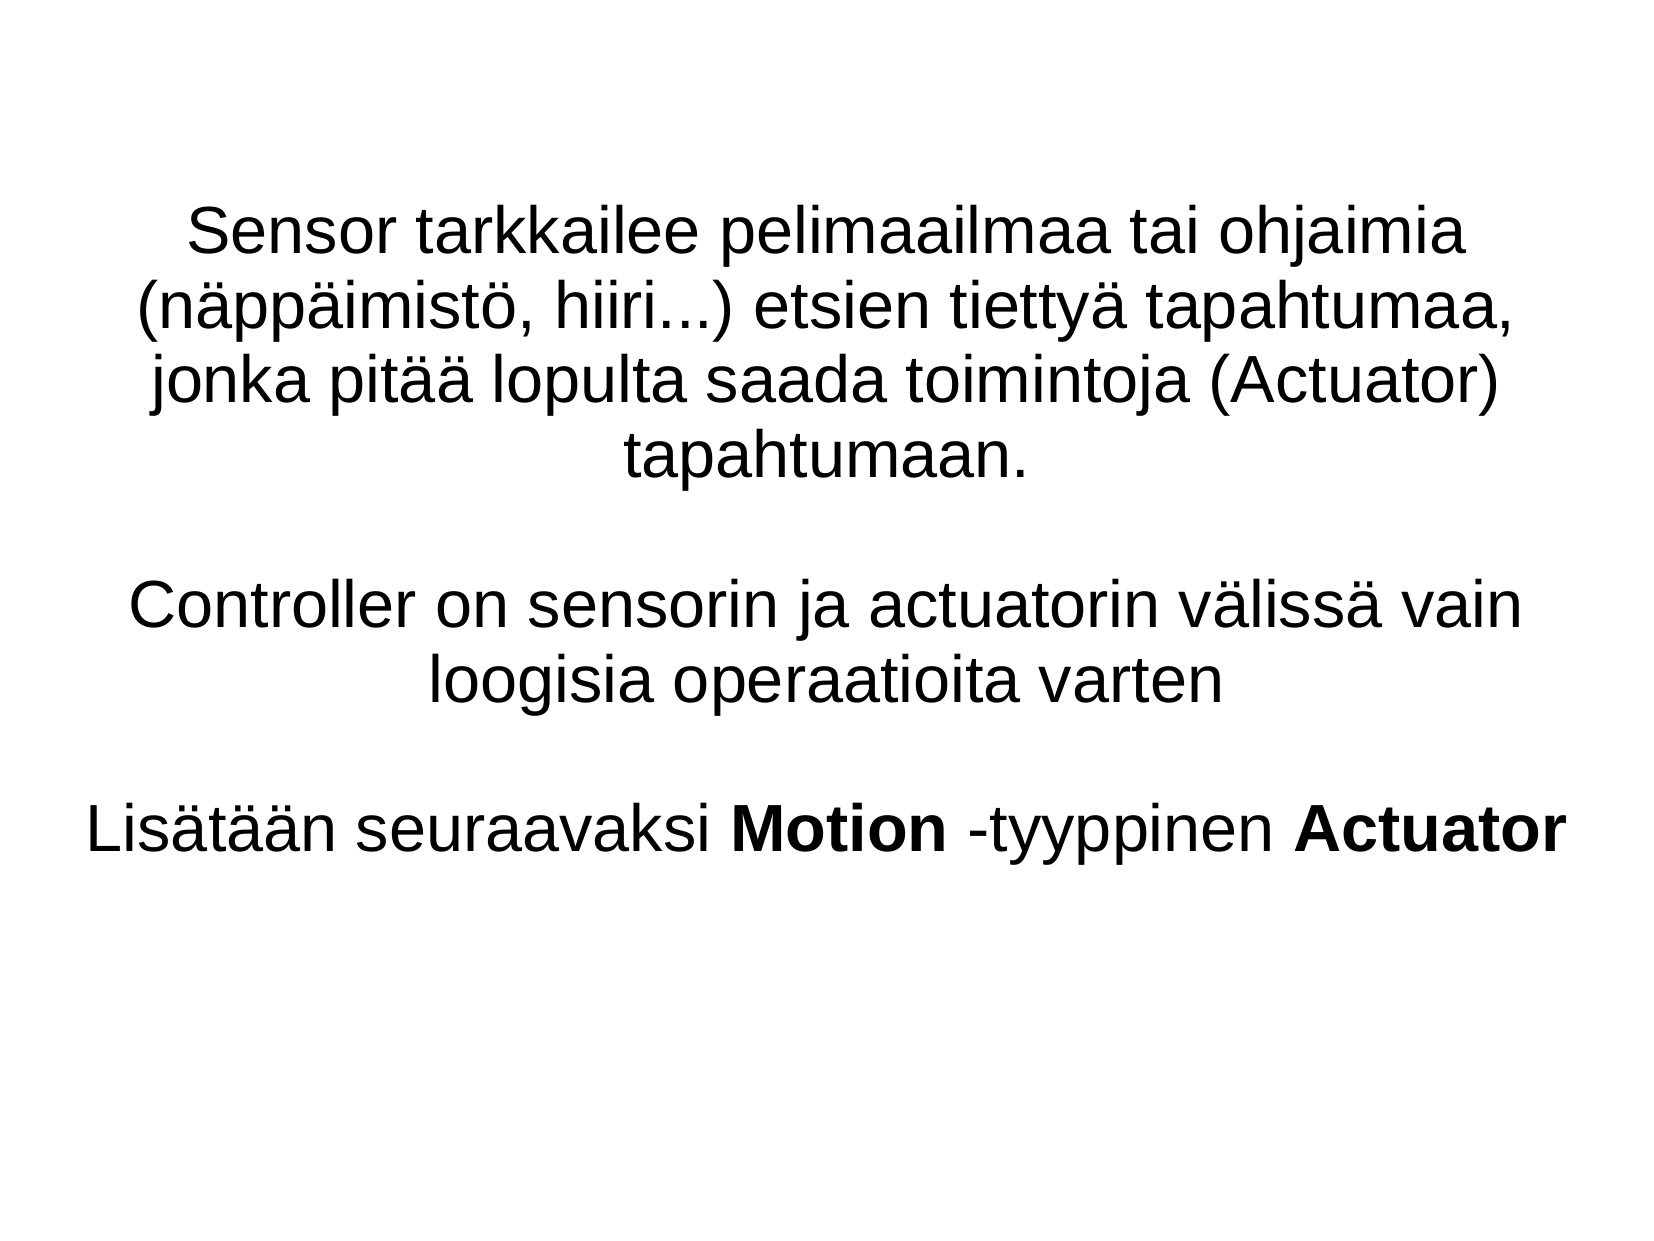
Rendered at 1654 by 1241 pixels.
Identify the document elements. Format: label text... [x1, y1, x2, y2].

subtitle Sensor tarkkailee pelimaailmaa tai ohjaimia (näppäimistö, hiiri...) etsien tiettyä tapahtumaa, jonka pitää lopulta saada toimintoja (Actuator) tapahtumaan. Controller on sensorin ja actuatorin välissä vain loogisia operaatioita varten Lisätään seuraavaksi Motion -tyyppinen Actuator [82, 49, 1571, 1010]
